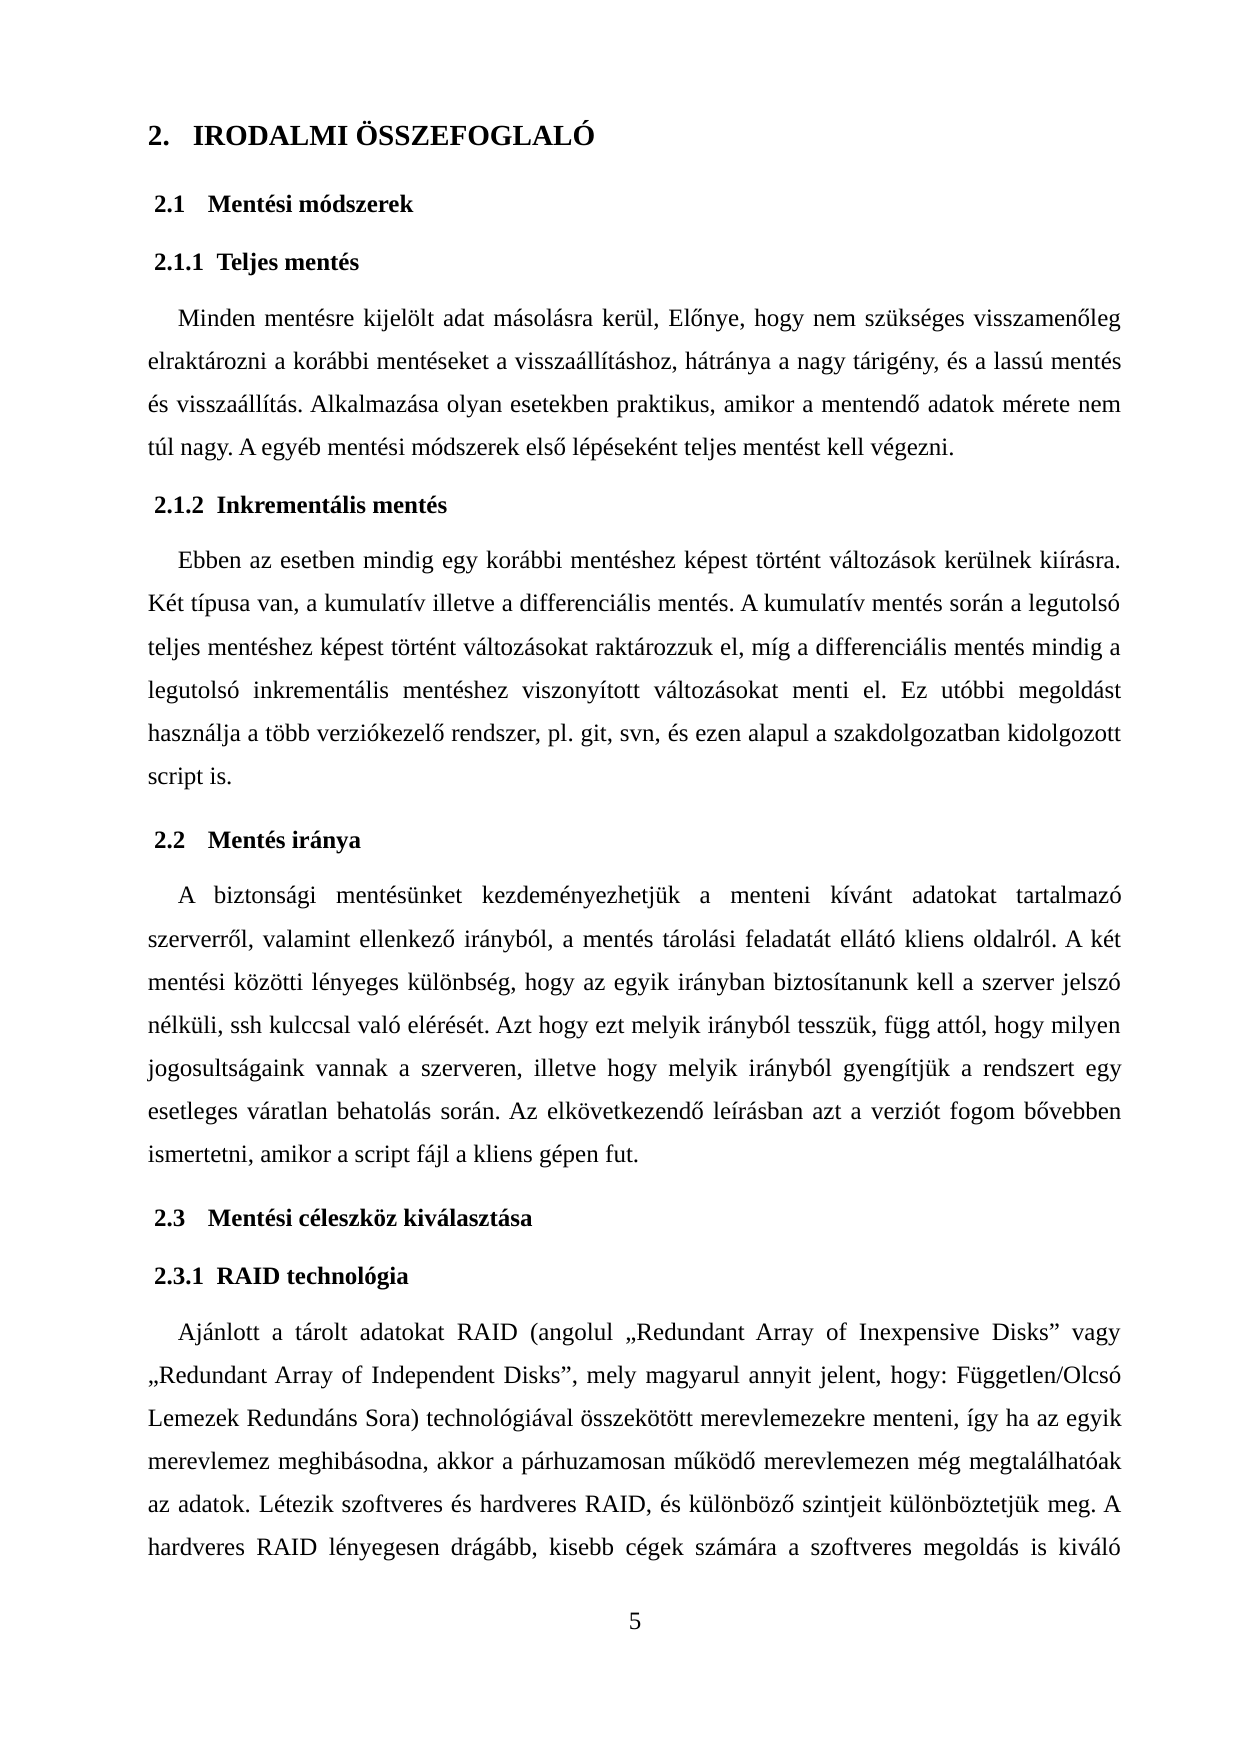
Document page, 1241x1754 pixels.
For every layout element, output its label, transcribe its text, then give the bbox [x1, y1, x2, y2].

subtitle Mentési módszerek [148, 189, 1122, 218]
subtitle Mentés iránya [148, 825, 1122, 854]
text Ebben az esetben mindig egy korábbi mentéshez képest történt változások kerülnek kiírásra. Két típusa van, a kumulatív illetve a differenciális mentés. A kumulatív mentés során a legutolsó teljes mentéshez képest történt változásokat raktározzuk el, míg a differenciális mentés mindig a legutolsó inkrementális mentéshez viszonyított változásokat menti el. Ez utóbbi megoldást használja a több verziókezelő rendszer, pl. git, svn, és ezen alapul a szakdolgozatban kidolgozott script is. [148, 545, 1122, 790]
subtitle RAID technológia [148, 1261, 1122, 1290]
subtitle IRODALMI ÖSSZEFOGLALÓ [148, 118, 1122, 152]
text Ajánlott a tárolt adatokat RAID (angolul „Redundant Array of Inexpensive Disks” vagy „Redundant Array of Independent Disks”, mely magyarul annyit jelent, hogy: Független/Olcsó Lemezek Redundáns Sora) technológiával összekötött merevlemezekre menteni, így ha az egyik merevlemez meghibásodna, akkor a párhuzamosan működő merevlemezen még megtalálhatóak az adatok. Létezik szoftveres és hardveres RAID, és különböző szintjeit különböztetjük meg. A hardveres RAID lényegesen drágább, kisebb cégek számára a szoftveres megoldás is kiváló [148, 1317, 1122, 1561]
text Minden mentésre kijelölt adat másolásra kerül, Előnye, hogy nem szükséges visszamenőleg elraktározni a korábbi mentéseket a visszaállításhoz, hátránya a nagy tárigény, és a lassú mentés és visszaállítás. Alkalmazása olyan esetekben praktikus, amikor a mentendő adatok mérete nem túl nagy. A egyéb mentési módszerek első lépéseként teljes mentést kell végezni. [148, 303, 1122, 461]
subtitle Mentési céleszköz kiválasztása [148, 1203, 1122, 1232]
subtitle Teljes mentés [148, 247, 1122, 276]
subtitle Inkrementális mentés [148, 490, 1122, 518]
text A biztonsági mentésünket kezdeményezhetjük a menteni kívánt adatokat tartalmazó szerverről, valamint ellenkező irányból, a mentés tárolási feladatát ellátó kliens oldalról. A két mentési közötti lényeges különbség, hogy az egyik irányban biztosítanunk kell a szerver jelszó nélküli, ssh kulccsal való elérését. Azt hogy ezt melyik irányból tesszük, függ attól, hogy milyen jogosultságaink vannak a szerveren, illetve hogy melyik irányból gyengítjük a rendszert egy esetleges váratlan behatolás során. Az elkövetkezendő leírásban azt a verziót fogom bővebben ismertetni, amikor a script fájl a kliens gépen fut. [148, 881, 1122, 1168]
